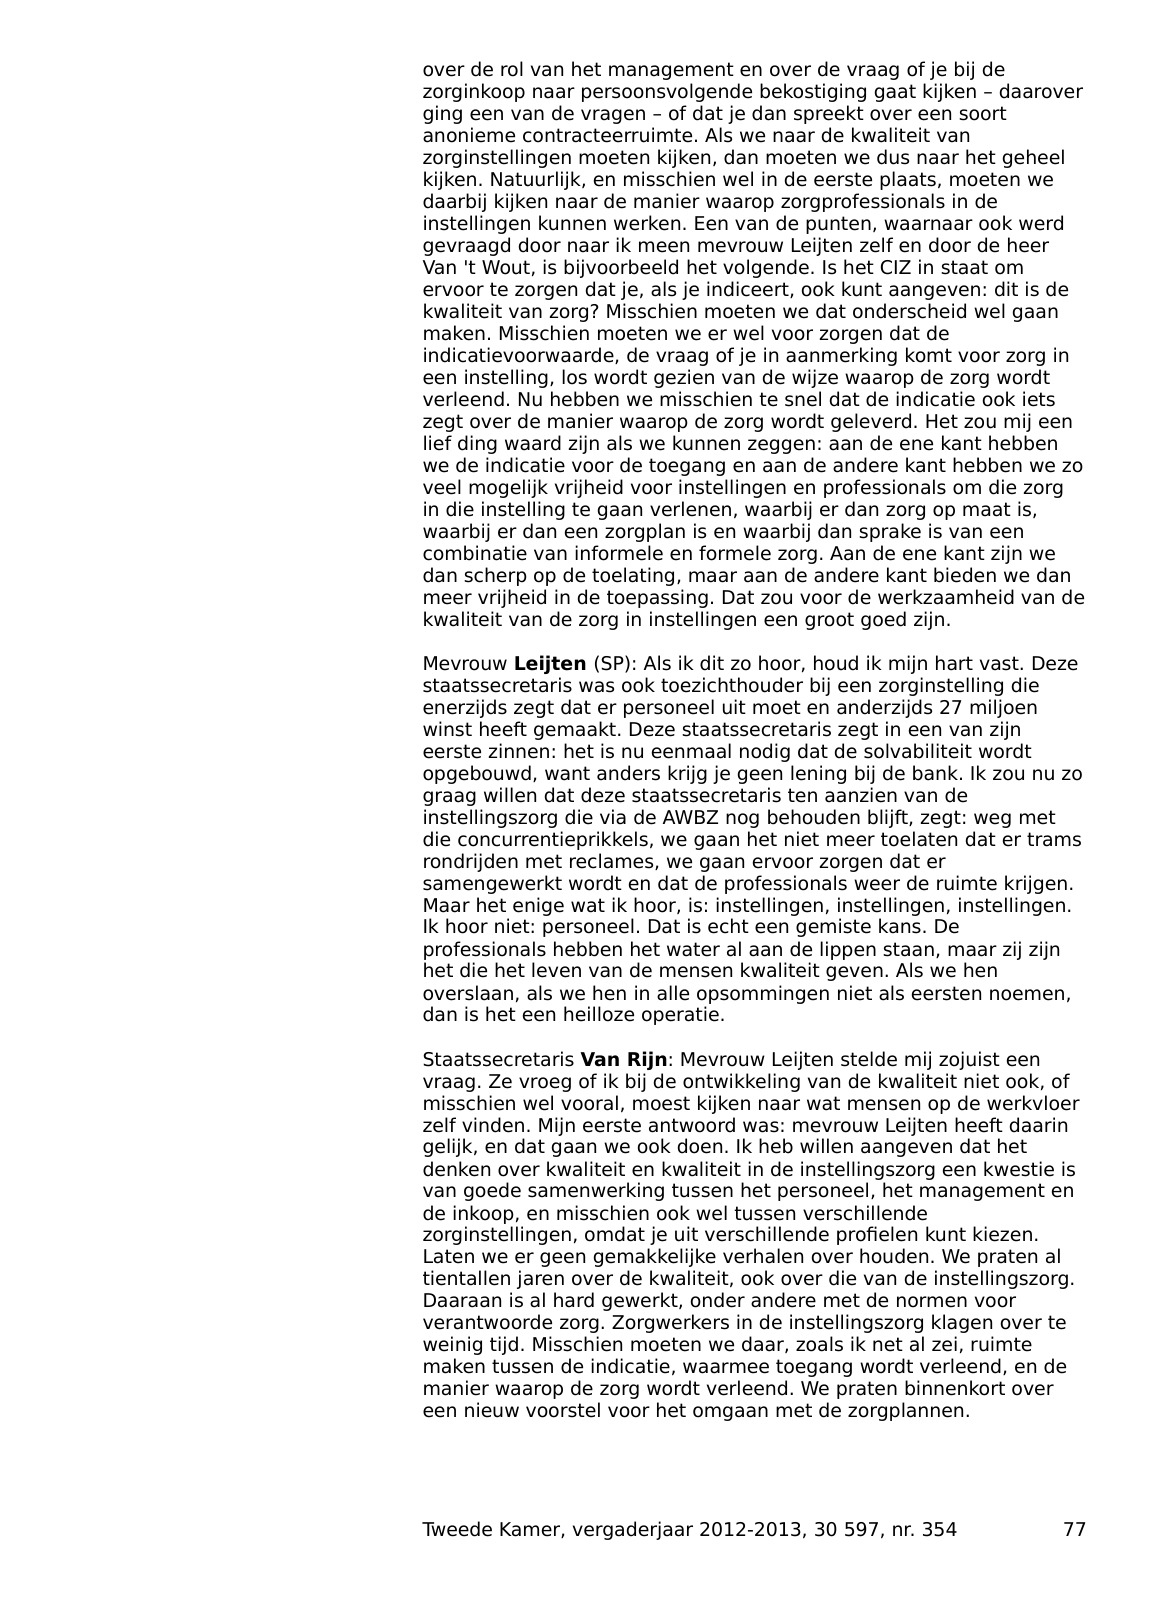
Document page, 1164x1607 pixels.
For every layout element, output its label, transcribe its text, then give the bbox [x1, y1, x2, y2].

text over de rol van het management en over de vraag of je bij de zorginkoop naar persoonsvolgende bekostiging gaat kijken – daarover ging een van de vragen – of dat je dan spreekt over een soort anonieme contracteerruimte. Als we naar de kwaliteit van zorginstellingen moeten kijken, dan moeten we dus naar het geheel kijken. Natuurlijk, en misschien wel in de eerste plaats, moeten we daarbij kijken naar de manier waarop zorgprofessionals in de instellingen kunnen werken. Een van de punten, waarnaar ook werd gevraagd door naar ik meen mevrouw Leijten zelf en door de heer Van 't Wout, is bijvoorbeeld het volgende. Is het CIZ in staat om ervoor te zorgen dat je, als je indiceert, ook kunt aangeven: dit is de kwaliteit van zorg? Misschien moeten we dat onderscheid wel gaan maken. Misschien moeten we er wel voor zorgen dat de indicatievoorwaarde, de vraag of je in aanmerking komt voor zorg in een instelling, los wordt gezien van de wijze waarop de zorg wordt verleend. Nu hebben we misschien te snel dat de indicatie ook iets zegt over de manier waarop de zorg wordt geleverd. Het zou mij een lief ding waard zijn als we kunnen zeggen: aan de ene kant hebben we de indicatie voor de toegang en aan de andere kant hebben we zo veel mogelijk vrijheid voor instellingen en professionals om die zorg in die instelling te gaan verlenen, waarbij er dan zorg op maat is, waarbij er dan een zorgplan is en waarbij dan sprake is van een combinatie van informele en formele zorg. Aan de ene kant zijn we dan scherp op de toelating, maar aan de andere kant bieden we dan meer vrijheid in de toepassing. Dat zou voor de werkzaamheid van de kwaliteit van de zorg in instellingen een groot goed zijn. [422, 59, 1087, 631]
text Staatssecretaris Van Rijn: Mevrouw Leijten stelde mij zojuist een vraag. Ze vroeg of ik bij de ontwikkeling van de kwaliteit niet ook, of misschien wel vooral, moest kijken naar wat mensen op de werkvloer zelf vinden. Mijn eerste antwoord was: mevrouw Leijten heeft daarin gelijk, en dat gaan we ook doen. Ik heb willen aangeven dat het denken over kwaliteit en kwaliteit in de instellingszorg een kwestie is van goede samenwerking tussen het personeel, het management en de inkoop, en misschien ook wel tussen verschillende zorginstellingen, omdat je uit verschillende profielen kunt kiezen. Laten we er geen gemakkelijke verhalen over houden. We praten al tientallen jaren over de kwaliteit, ook over die van de instellingszorg. Daaraan is al hard gewerkt, onder andere met de normen voor verantwoorde zorg. Zorgwerkers in de instellingszorg klagen over te weinig tijd. Misschien moeten we daar, zoals ik net al zei, ruimte maken tussen de indicatie, waarmee toegang wordt verleend, en de manier waarop de zorg wordt verleend. We praten binnenkort over een nieuw voorstel voor het omgaan met de zorgplannen. [422, 1048, 1087, 1422]
text Mevrouw Leijten (SP): Als ik dit zo hoor, houd ik mijn hart vast. Deze staatssecretaris was ook toezichthouder bij een zorginstelling die enerzijds zegt dat er personeel uit moet en anderzijds 27 miljoen winst heeft gemaakt. Deze staatssecretaris zegt in een van zijn eerste zinnen: het is nu eenmaal nodig dat de solvabiliteit wordt opgebouwd, want anders krijg je geen lening bij de bank. Ik zou nu zo graag willen dat deze staatssecretaris ten aanzien van de instellingszorg die via de AWBZ nog behouden blijft, zegt: weg met die concurrentieprikkels, we gaan het niet meer toelaten dat er trams rondrijden met reclames, we gaan ervoor zorgen dat er samengewerkt wordt en dat de professionals weer de ruimte krijgen. Maar het enige wat ik hoor, is: instellingen, instellingen, instellingen. Ik hoor niet: personeel. Dat is echt een gemiste kans. De professionals hebben het water al aan de lippen staan, maar zij zijn het die het leven van de mensen kwaliteit geven. Als we hen overslaan, als we hen in alle opsommingen niet als eersten noemen, dan is het een heilloze operatie. [422, 653, 1087, 1026]
